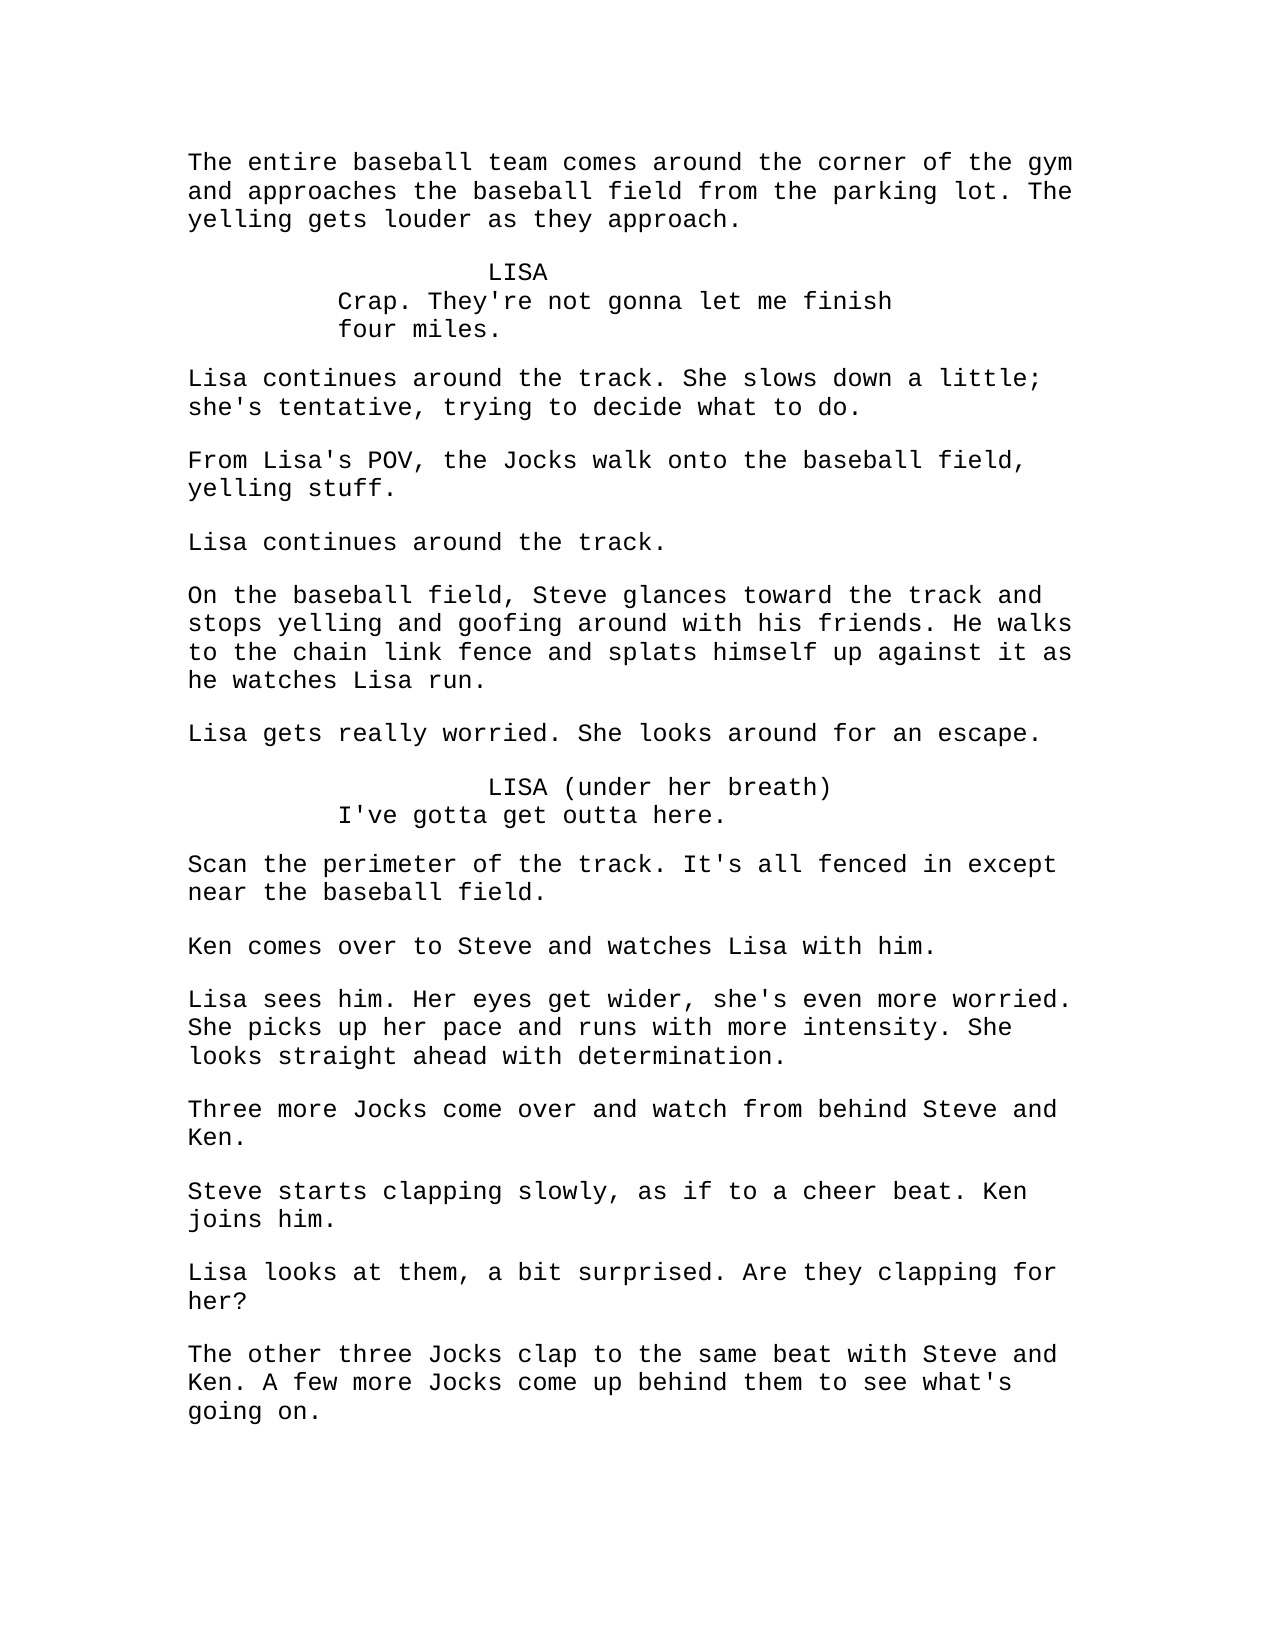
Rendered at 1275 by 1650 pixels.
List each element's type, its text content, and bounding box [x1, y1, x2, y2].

text The other three Jocks clap to the same beat with Steve and Ken. A few more Jocks come up behind them to see what's going on. [187, 1342, 1087, 1427]
text I've gotta get outta here. [337, 802, 937, 831]
text Scan the perimeter of the track. It's all fenced in except near the baseball field. [187, 852, 1087, 908]
text Lisa sees him. Her eyes get wider, she's even more worried. She picks up her pace and runs with more intensity. She looks straight ahead with determination. [187, 987, 1087, 1072]
text LISA [187, 260, 1087, 288]
text LISA (under her breath) [187, 774, 1087, 802]
text On the baseball field, Steve glances toward the track and stops yelling and goofing around with his friends. He walks to the chain link fence and splats himself up against it as he watches Lisa run. [187, 582, 1087, 696]
text Steve starts clapping slowly, as if to a cheer beat. Ken joins him. [187, 1178, 1087, 1235]
text The entire baseball team comes around the corner of the gym and approaches the baseball field from the parking lot. The yelling gets louder as they approach. [187, 150, 1087, 235]
text Three more Jocks come over and watch from behind Steve and Ken. [187, 1097, 1087, 1153]
text Lisa continues around the track. She slows down a little; she's tentative, trying to decide what to do. [187, 366, 1087, 422]
text Lisa gets really worried. She looks around for an escape. [187, 721, 1087, 749]
text Lisa continues around the track. [187, 529, 1087, 557]
text Lisa looks at them, a bit surprised. Are they clapping for her? [187, 1260, 1087, 1317]
text Ken comes over to Steve and watches Lisa with him. [187, 933, 1087, 962]
text From Lisa's POV, the Jocks walk onto the baseball field, yelling stuff. [187, 447, 1087, 504]
text Crap. They're not gonna let me finish four miles. [337, 288, 937, 345]
